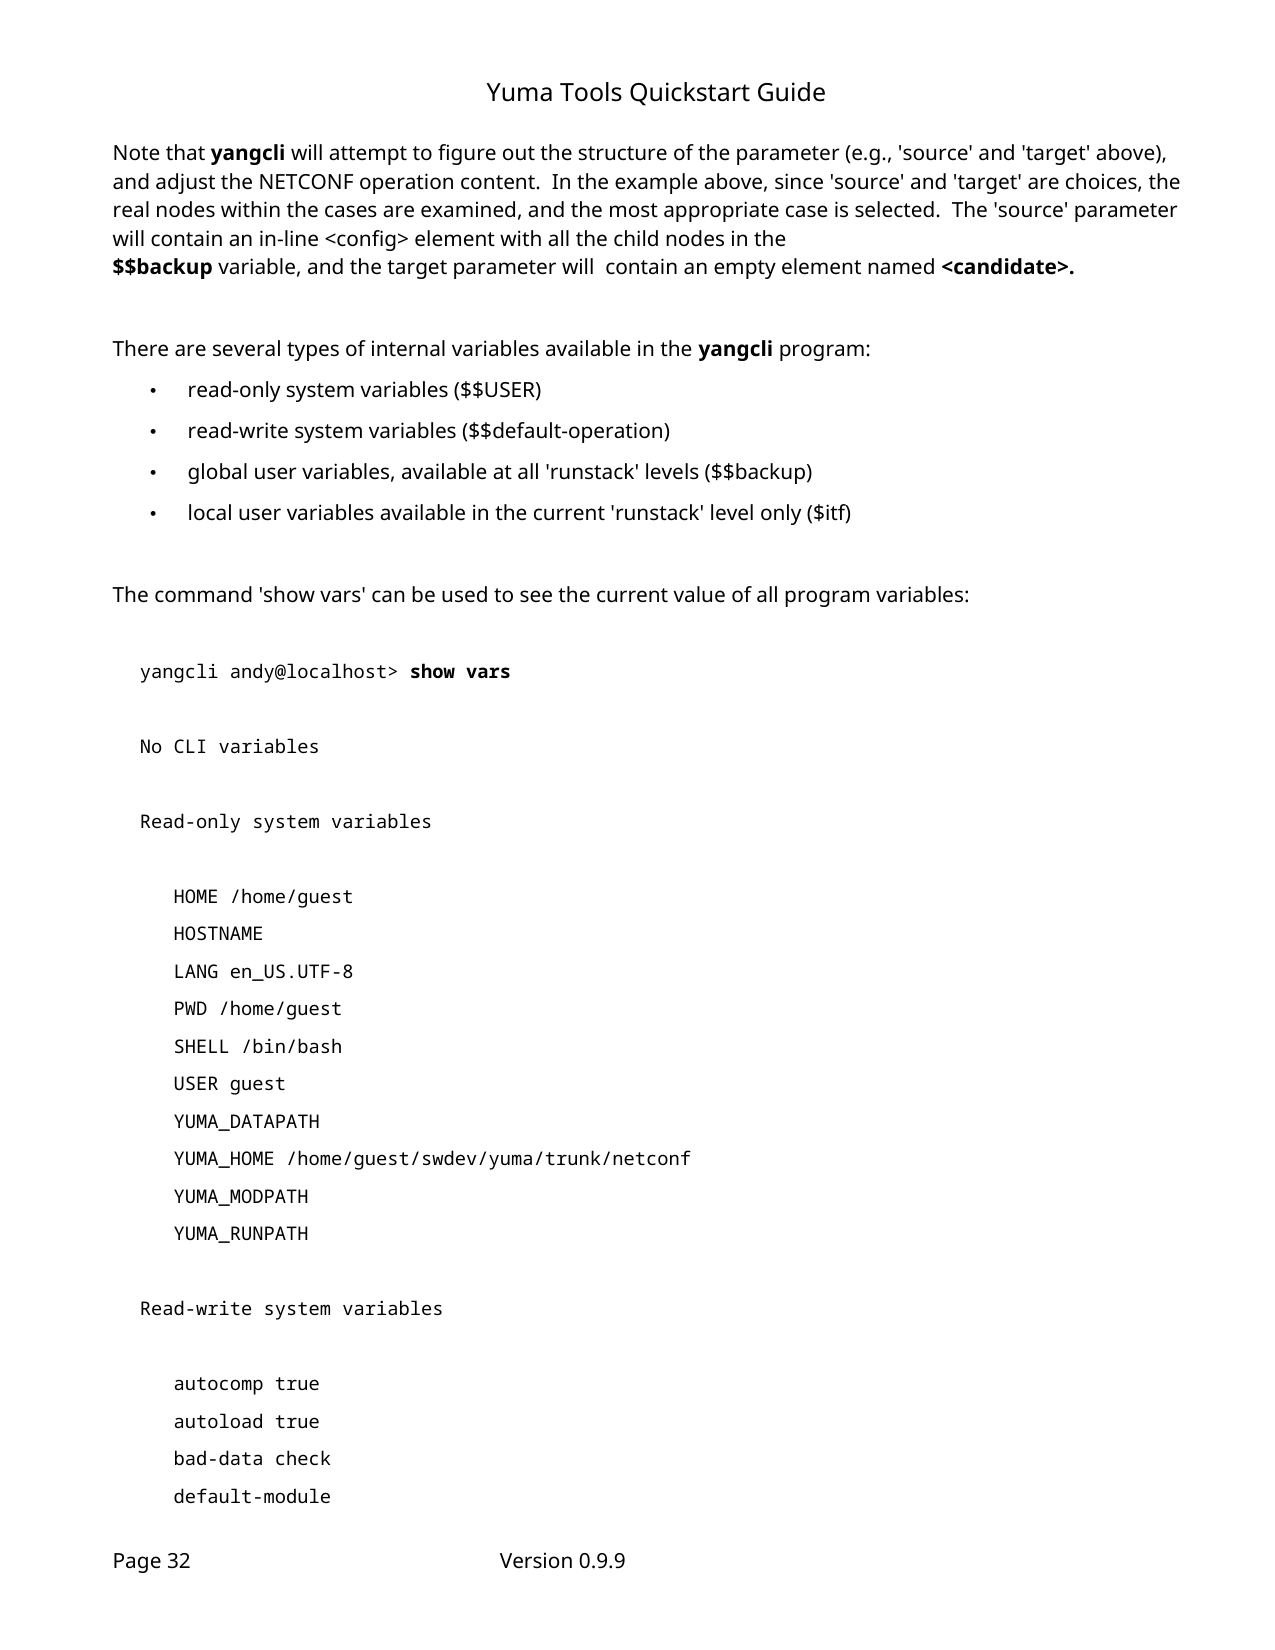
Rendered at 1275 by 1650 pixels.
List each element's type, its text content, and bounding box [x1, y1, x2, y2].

text SHELL /bin/bash [139, 1033, 1200, 1059]
text autoload true [139, 1408, 1200, 1434]
text LANG en_US.UTF-8 [139, 958, 1200, 984]
list local user variables available in the current 'runstack' level only ($itf) [150, 498, 1200, 526]
text bad-data check [139, 1446, 1200, 1471]
list read-only system variables ($$USER) [150, 375, 1200, 403]
text No CLI variables [139, 733, 1200, 759]
text PWD /home/guest [139, 996, 1200, 1021]
text The command 'show vars' can be used to see the current value of all program variables: [112, 580, 1200, 608]
text HOSTNAME [139, 921, 1200, 946]
text Note that yangcli will attempt to figure out the structure of the parameter (e.g., 'source' and 'target' above), and adjust the NETCONF operation content. In the example above, since 'source' and 'target' are choices, the real nodes within the cases are examined, and the most appropriate case is selected. The 'source' parameter will contain an in-line <config> element with all the child nodes in the $$backup variable, and the target parameter will contain an empty element named <candidate>. [112, 138, 1200, 281]
text There are several types of internal variables available in the yangcli program: [112, 334, 1200, 363]
list global user variables, available at all 'runstack' levels ($$backup) [150, 457, 1200, 485]
text YUMA_MODPATH [139, 1183, 1200, 1209]
text default-module [139, 1483, 1200, 1509]
text Read-only system variables [139, 808, 1200, 834]
text USER guest [139, 1071, 1200, 1096]
text Read-write system variables [139, 1296, 1200, 1321]
text yangcli andy@localhost> show vars [139, 658, 1200, 684]
text autocomp true [139, 1371, 1200, 1396]
list read-write system variables ($$default-operation) [150, 416, 1200, 444]
text YUMA_RUNPATH [139, 1221, 1200, 1246]
text HOME /home/guest [139, 883, 1200, 909]
text YUMA_HOME /home/guest/swdev/yuma/trunk/netconf [139, 1146, 1200, 1171]
text YUMA_DATAPATH [139, 1108, 1200, 1134]
